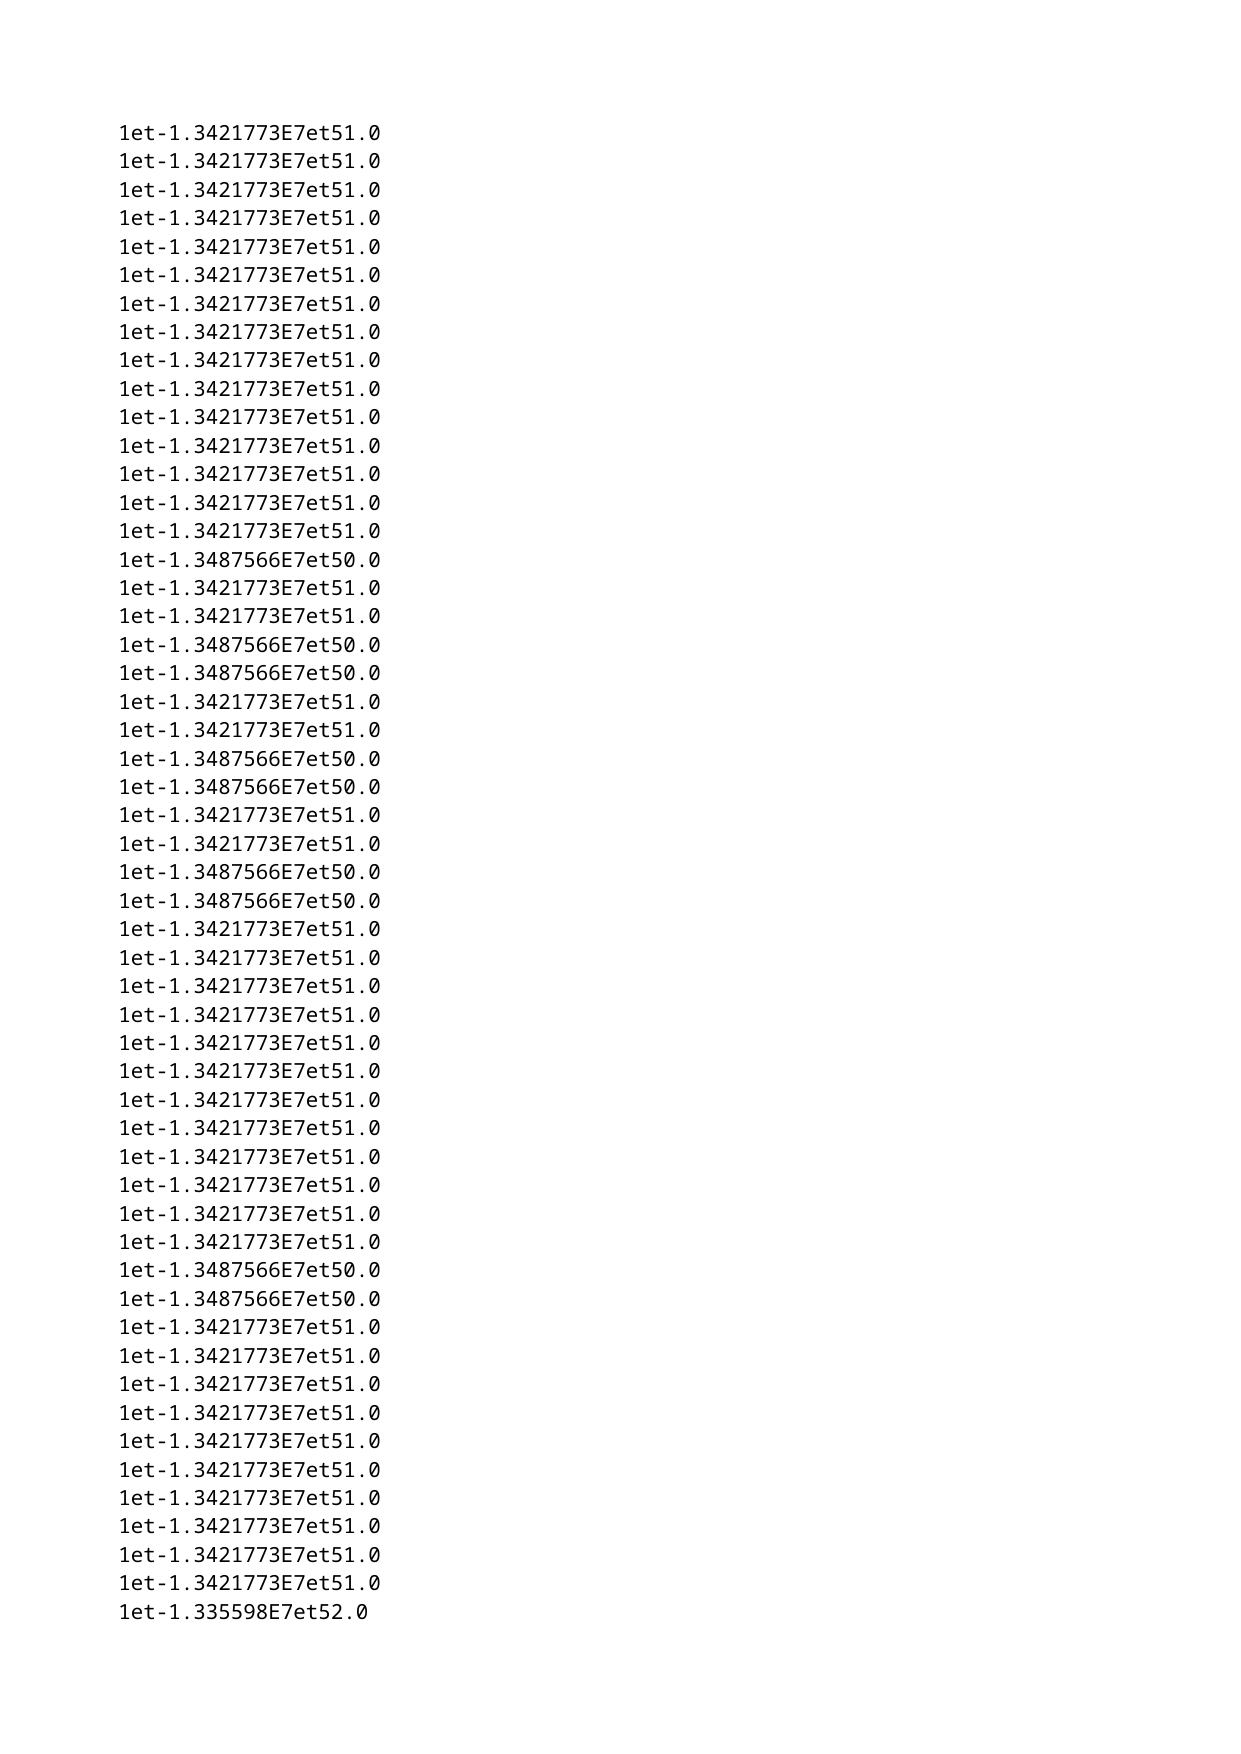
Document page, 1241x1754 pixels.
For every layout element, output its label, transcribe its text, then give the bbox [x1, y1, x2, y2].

text 1et-1.3421773E7et51.0 [118, 516, 1122, 545]
text 1et-1.3421773E7et51.0 [118, 1113, 1122, 1142]
text 1et-1.3487566E7et50.0 [118, 744, 1122, 772]
text 1et-1.3421773E7et51.0 [118, 1512, 1122, 1540]
text 1et-1.3421773E7et51.0 [118, 147, 1122, 175]
text 1et-1.3421773E7et51.0 [118, 402, 1122, 431]
text 1et-1.3487566E7et50.0 [118, 886, 1122, 914]
text 1et-1.3421773E7et51.0 [118, 232, 1122, 260]
text 1et-1.3421773E7et51.0 [118, 971, 1122, 1000]
text 1et-1.3421773E7et51.0 [118, 203, 1122, 232]
text 1et-1.3487566E7et50.0 [118, 658, 1122, 687]
text 1et-1.3421773E7et51.0 [118, 1227, 1122, 1256]
text 1et-1.3421773E7et51.0 [118, 573, 1122, 602]
text 1et-1.3421773E7et51.0 [118, 1057, 1122, 1085]
text 1et-1.3421773E7et51.0 [118, 1568, 1122, 1597]
text 1et-1.3421773E7et51.0 [118, 1142, 1122, 1170]
text 1et-1.3487566E7et50.0 [118, 857, 1122, 886]
text 1et-1.3421773E7et51.0 [118, 687, 1122, 715]
text 1et-1.3421773E7et51.0 [118, 317, 1122, 346]
text 1et-1.3421773E7et51.0 [118, 1199, 1122, 1227]
text 1et-1.3421773E7et51.0 [118, 1483, 1122, 1512]
text 1et-1.3487566E7et50.0 [118, 1284, 1122, 1312]
text 1et-1.3421773E7et51.0 [118, 1312, 1122, 1341]
text 1et-1.3421773E7et51.0 [118, 374, 1122, 402]
text 1et-1.3421773E7et51.0 [118, 175, 1122, 203]
text 1et-1.3421773E7et51.0 [118, 1170, 1122, 1199]
text 1et-1.3421773E7et51.0 [118, 1000, 1122, 1028]
text 1et-1.3421773E7et51.0 [118, 431, 1122, 459]
text 1et-1.3421773E7et51.0 [118, 943, 1122, 971]
text 1et-1.3421773E7et51.0 [118, 346, 1122, 374]
text 1et-1.3421773E7et51.0 [118, 801, 1122, 829]
text 1et-1.3421773E7et51.0 [118, 1085, 1122, 1113]
text 1et-1.3487566E7et50.0 [118, 630, 1122, 658]
text 1et-1.3421773E7et51.0 [118, 488, 1122, 516]
text 1et-1.3487566E7et50.0 [118, 1256, 1122, 1284]
text 1et-1.3421773E7et51.0 [118, 602, 1122, 630]
text 1et-1.3421773E7et51.0 [118, 459, 1122, 488]
text 1et-1.3487566E7et50.0 [118, 772, 1122, 801]
text 1et-1.3421773E7et51.0 [118, 1369, 1122, 1398]
text 1et-1.3421773E7et51.0 [118, 1455, 1122, 1483]
text 1et-1.3421773E7et51.0 [118, 1540, 1122, 1568]
text 1et-1.3421773E7et51.0 [118, 1028, 1122, 1057]
text 1et-1.3421773E7et51.0 [118, 1341, 1122, 1369]
text 1et-1.3421773E7et51.0 [118, 715, 1122, 744]
text 1et-1.3421773E7et51.0 [118, 260, 1122, 289]
text 1et-1.3421773E7et51.0 [118, 1398, 1122, 1426]
text 1et-1.3487566E7et50.0 [118, 545, 1122, 573]
text 1et-1.3421773E7et51.0 [118, 914, 1122, 943]
text 1et-1.3421773E7et51.0 [118, 118, 1122, 147]
text 1et-1.335598E7et52.0 [118, 1597, 1122, 1625]
text 1et-1.3421773E7et51.0 [118, 1426, 1122, 1455]
text 1et-1.3421773E7et51.0 [118, 829, 1122, 857]
text 1et-1.3421773E7et51.0 [118, 289, 1122, 317]
